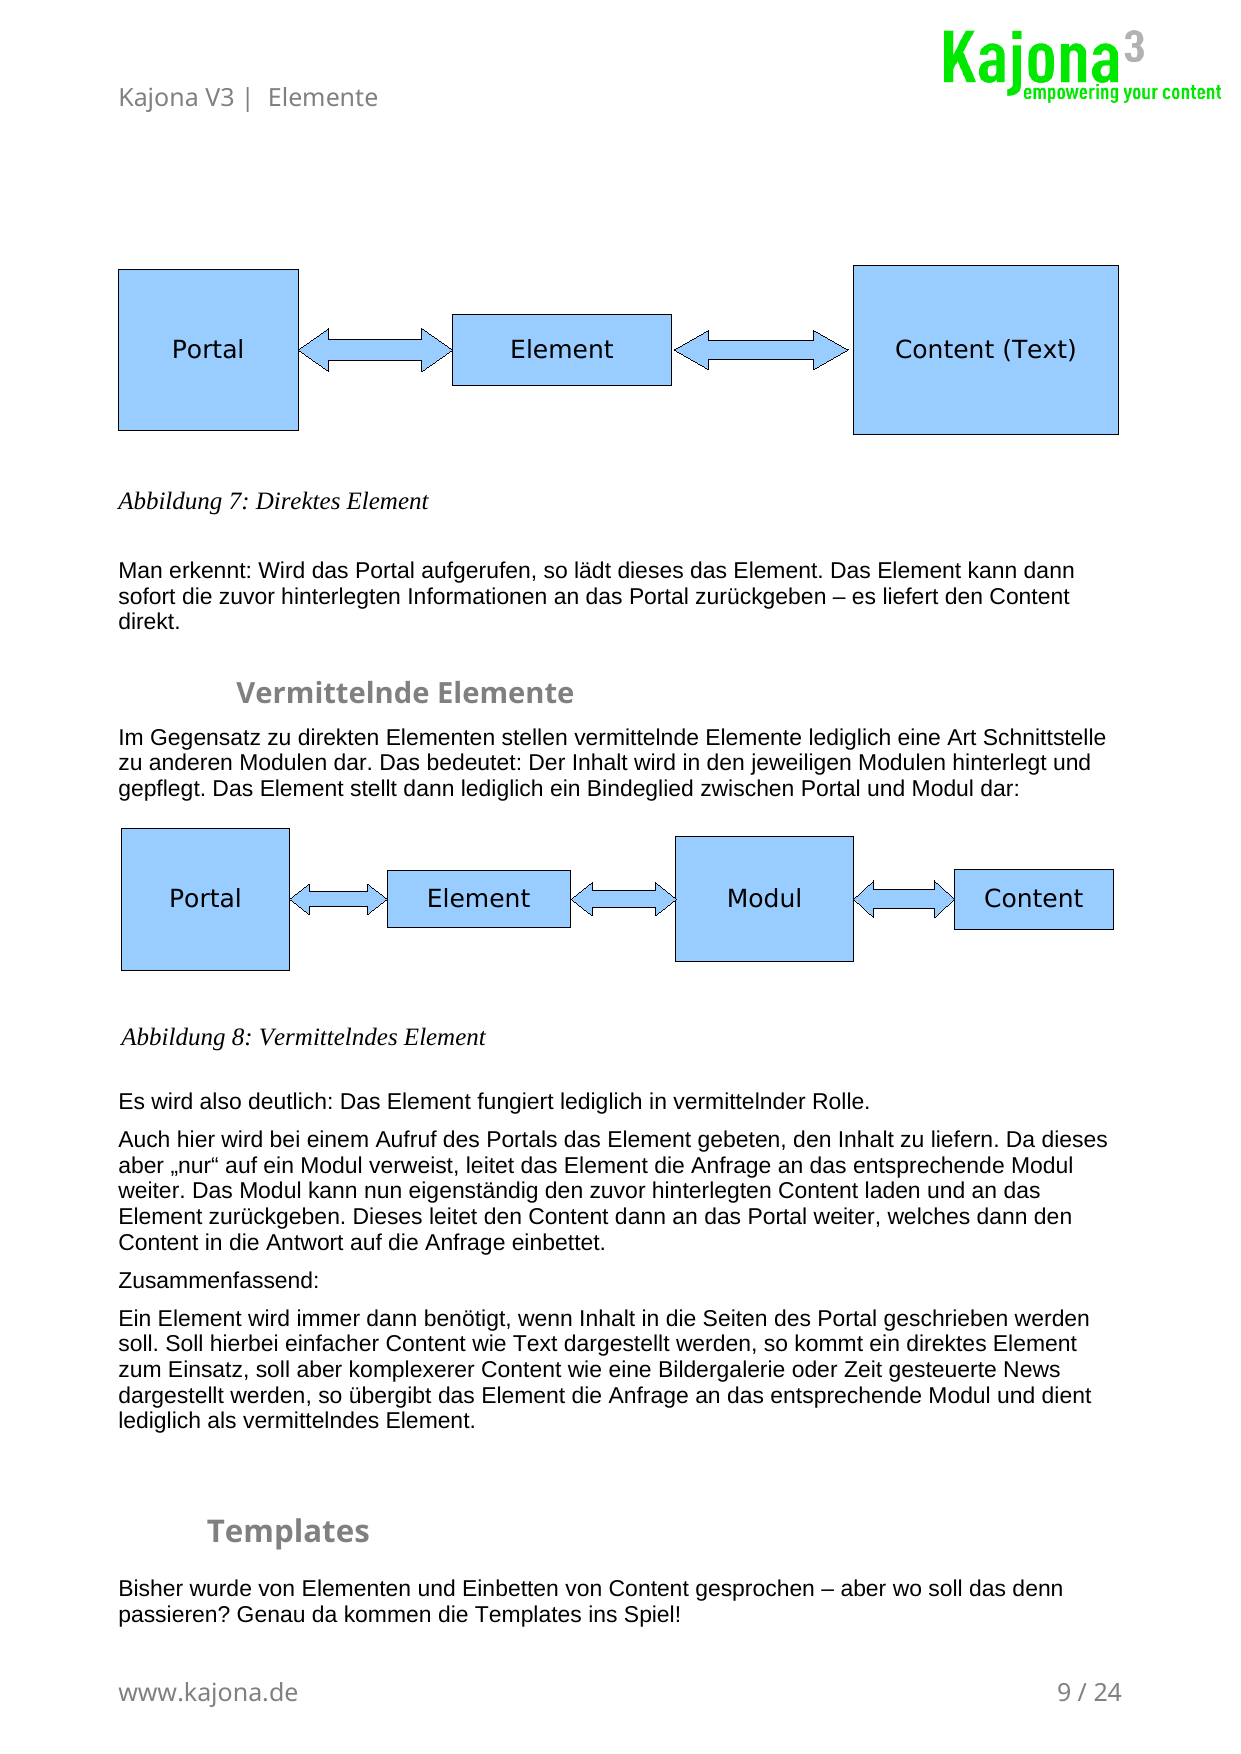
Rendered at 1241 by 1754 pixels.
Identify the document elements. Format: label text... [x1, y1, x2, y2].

text Im Gegensatz zu direkten Elementen stellen vermittelnde Elemente lediglich eine Art Schnittstelle zu anderen Modulen dar. Das bedeutet: Der Inhalt wird in den jeweiligen Modulen hinterlegt und gepflegt. Das Element stellt dann lediglich ein Bindeglied zwischen Portal und Modul dar: [118, 724, 1122, 801]
subtitle Templates [118, 1509, 1122, 1552]
text Man erkennt: Wird das Portal aufgerufen, so lädt dieses das Element. Das Element kann dann sofort die zuvor hinterlegten Informationen an das Portal zurückgeben – es liefert den Content direkt. [118, 558, 1122, 635]
text Auch hier wird bei einem Aufruf des Portals das Element gebeten, den Inhalt zu liefern. Da dieses aber „nur“ auf ein Modul verweist, leitet das Element die Anfrage an das entsprechende Modul weiter. Das Modul kann nun eigenständig den zuvor hinterlegten Content laden und an das Element zurückgeben. Dieses leitet den Content dann an das Portal weiter, welches dann den Content in die Antwort auf die Anfrage einbettet. [118, 1127, 1122, 1255]
text Ein Element wird immer dann benötigt, wenn Inhalt in die Seiten des Portal geschrieben werden soll. Soll hierbei einfacher Content wie Text dargestellt werden, so kommt ein direktes Element zum Einsatz, soll aber komplexerer Content wie eine Bildergalerie oder Zeit gesteuerte News dargestellt werden, so übergibt das Element die Anfrage an das entsprechende Modul und dient lediglich als vermittelndes Element. [118, 1305, 1122, 1433]
picture [944, 30, 1221, 103]
text Es wird also deutlich: Das Element fungiert lediglich in vermittelnder Rolle. [118, 1088, 1122, 1114]
text Zusammenfassend: [118, 1267, 1122, 1293]
text Bisher wurde von Elementen und Einbetten von Content gesprochen – aber wo soll das denn passieren? Genau da kommen die Templates ins Spiel! [118, 1576, 1122, 1627]
subtitle Vermittelnde Elemente [118, 672, 1122, 712]
text Abbildung 7: Direktes Element [118, 487, 1119, 515]
text Abbildung 8: Vermittelndes Element [121, 1023, 1113, 1050]
